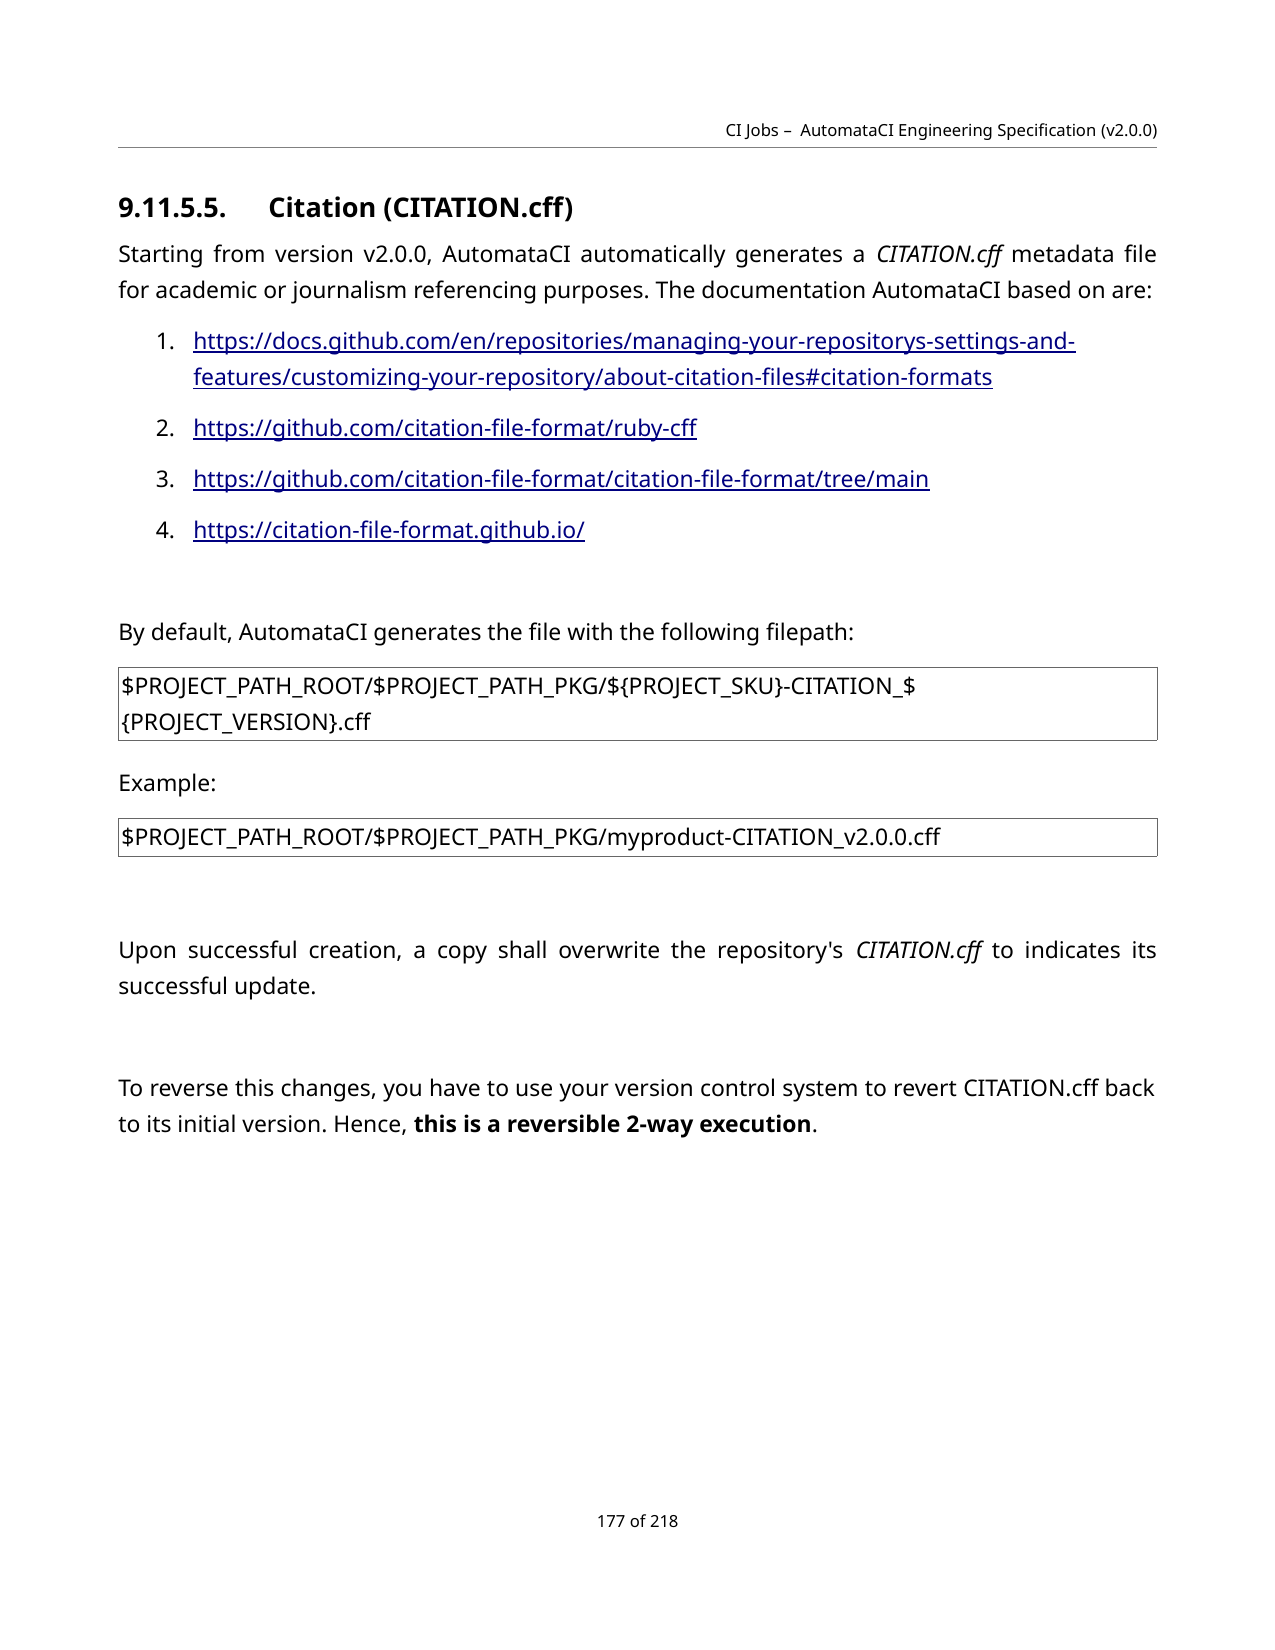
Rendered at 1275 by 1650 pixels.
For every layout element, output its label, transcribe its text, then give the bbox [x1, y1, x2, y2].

list https://docs.github.com/en/repositories/managing-your-repositorys-settings-and-features/customizing-your-repository/about-citation-files#citation-formats [156, 325, 1157, 392]
text To reverse this changes, you have to use your version control system to revert CITATION.cff back to its initial version. Hence, this is a reversible 2-way execution. [118, 1072, 1157, 1139]
text $PROJECT_PATH_ROOT/$PROJECT_PATH_PKG/${PROJECT_SKU}-CITATION_${PROJECT_VERSION}.cff [119, 668, 1157, 740]
text Example: [118, 767, 1157, 798]
text Upon successful creation, a copy shall overwrite the repository's CITATION.cff to indicates its successful update. [118, 934, 1157, 1001]
list https://citation-file-format.github.io/ [156, 514, 1157, 545]
text Starting from version v2.0.0, AutomataCI automatically generates a CITATION.cff metadata file for academic or journalism referencing purposes. The documentation AutomataCI based on are: [118, 238, 1157, 305]
subtitle Citation (CITATION.cff) [118, 189, 1157, 226]
list https://github.com/citation-file-format/citation-file-format/tree/main [156, 463, 1157, 494]
text By default, AutomataCI generates the file with the following filepath: [118, 616, 1157, 647]
text $PROJECT_PATH_ROOT/$PROJECT_PATH_PKG/myproduct-CITATION_v2.0.0.cff [119, 819, 1157, 856]
list https://github.com/citation-file-format/ruby-cff [156, 412, 1157, 443]
